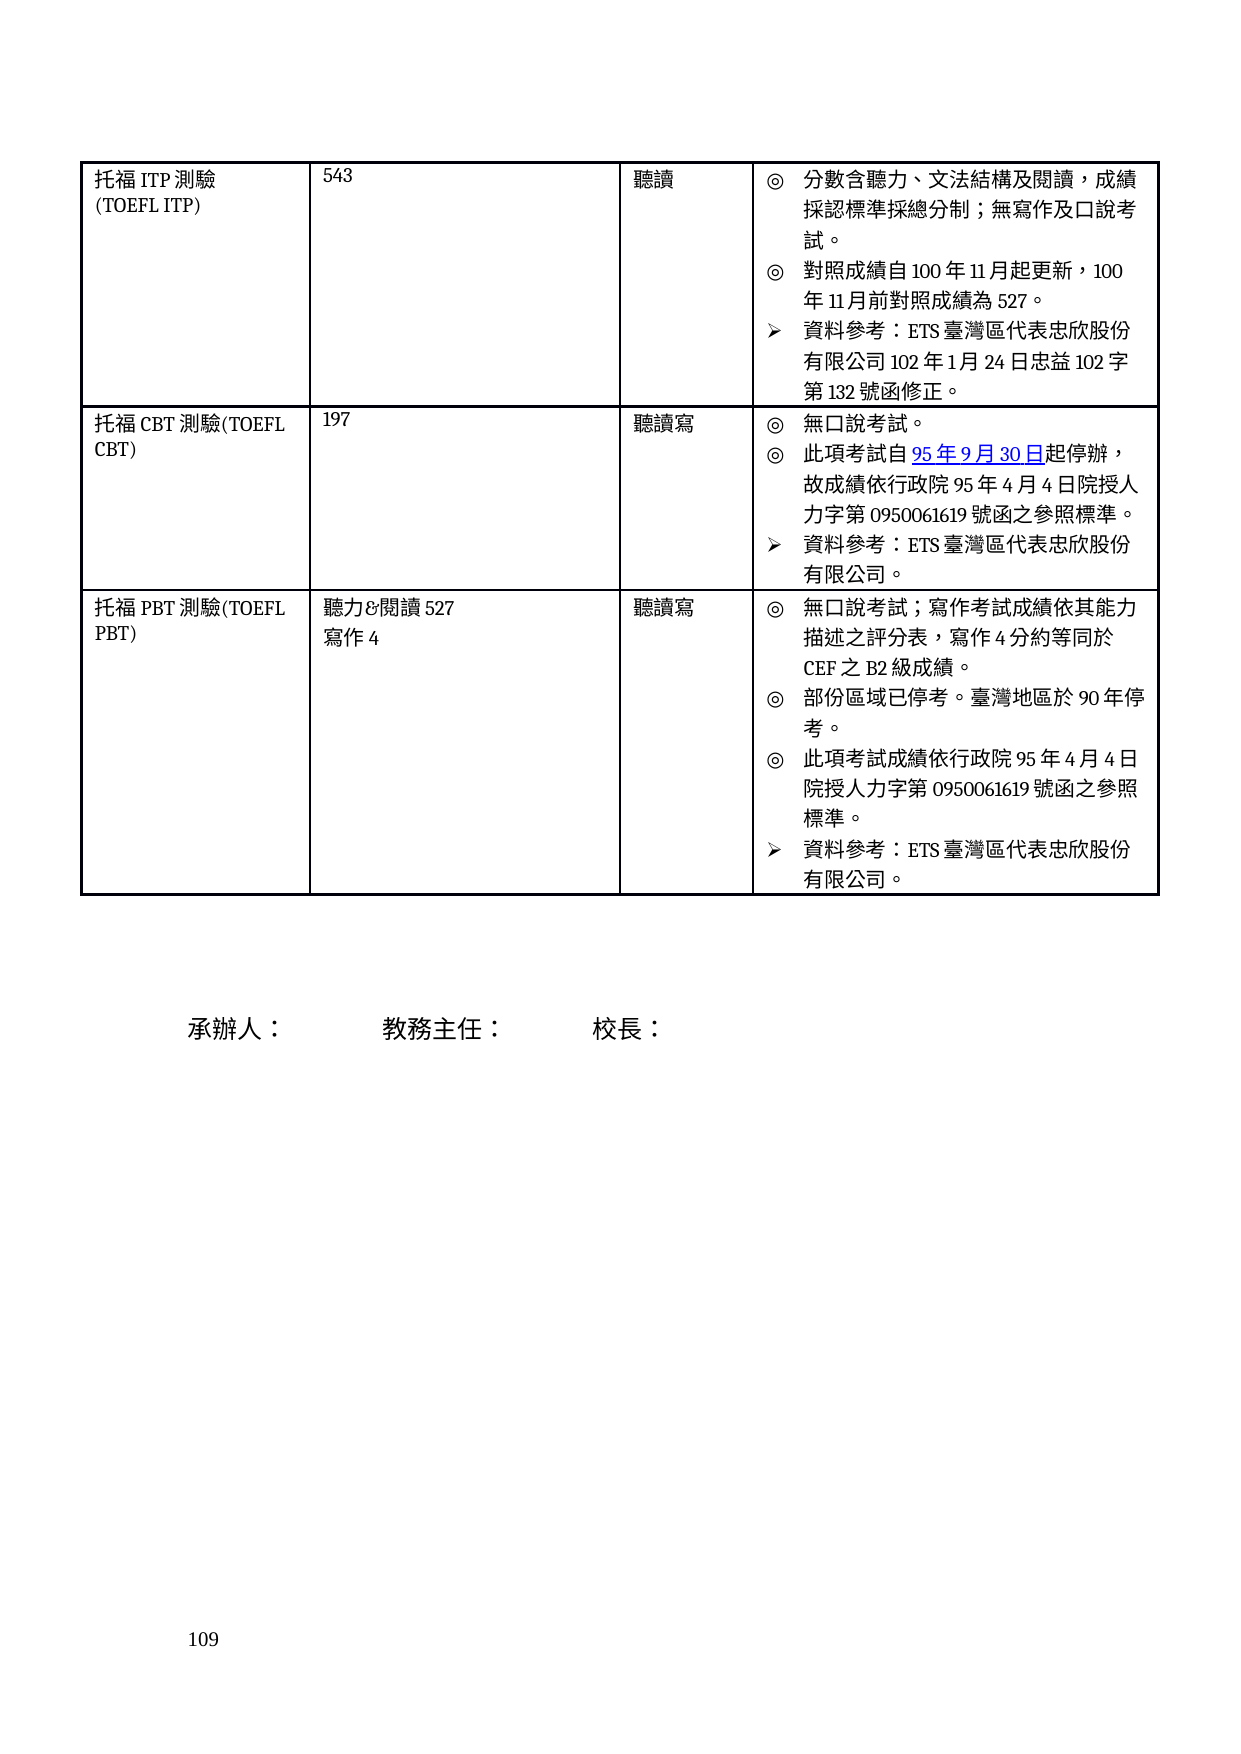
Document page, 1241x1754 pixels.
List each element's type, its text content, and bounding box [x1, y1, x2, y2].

text 承辦人： 教務主任： 校長： [187, 1009, 1053, 1046]
table_cell 無口說考試。 此項考試自95年9月30日起停辦，故成績依行政院95年4月4日院授人力字第0950061619號函之參照標準。 資料參考：ETS臺灣區代表忠欣股份有限公司。 [754, 408, 1157, 589]
table_cell 托福PBT測驗(TOEFL PBT) [83, 591, 309, 893]
table_cell 聽讀寫 [621, 408, 752, 589]
table_cell 543 [311, 164, 619, 405]
table_cell 聽讀 [621, 164, 752, 405]
table_cell 分數含聽力、文法結構及閱讀，成績採認標準採總分制；無寫作及口說考試。 對照成績自100年11月起更新，100年11月前對照成績為527。 資料參考：ETS臺灣區代表忠欣股份有限公司102年1月24日忠益102字第132號函修正。 [754, 164, 1157, 405]
table_cell 聽讀寫 [621, 591, 752, 893]
table_cell 197 [311, 408, 619, 589]
table_cell 聽力&閱讀527 寫作4 [311, 591, 619, 893]
table_cell 托福CBT測驗(TOEFL CBT) [83, 408, 309, 589]
table_cell 托福ITP測驗 (TOEFL ITP) [83, 164, 309, 405]
table_cell 無口說考試；寫作考試成績依其能力描述之評分表，寫作4分約等同於CEF之B2級成績。 部份區域已停考。臺灣地區於90年停考。 此項考試成績依行政院95年4月4日院授人力字第0950061619號函之參照標準。 資料參考：ETS臺灣區代表忠欣股份有限公司。 [754, 591, 1157, 893]
